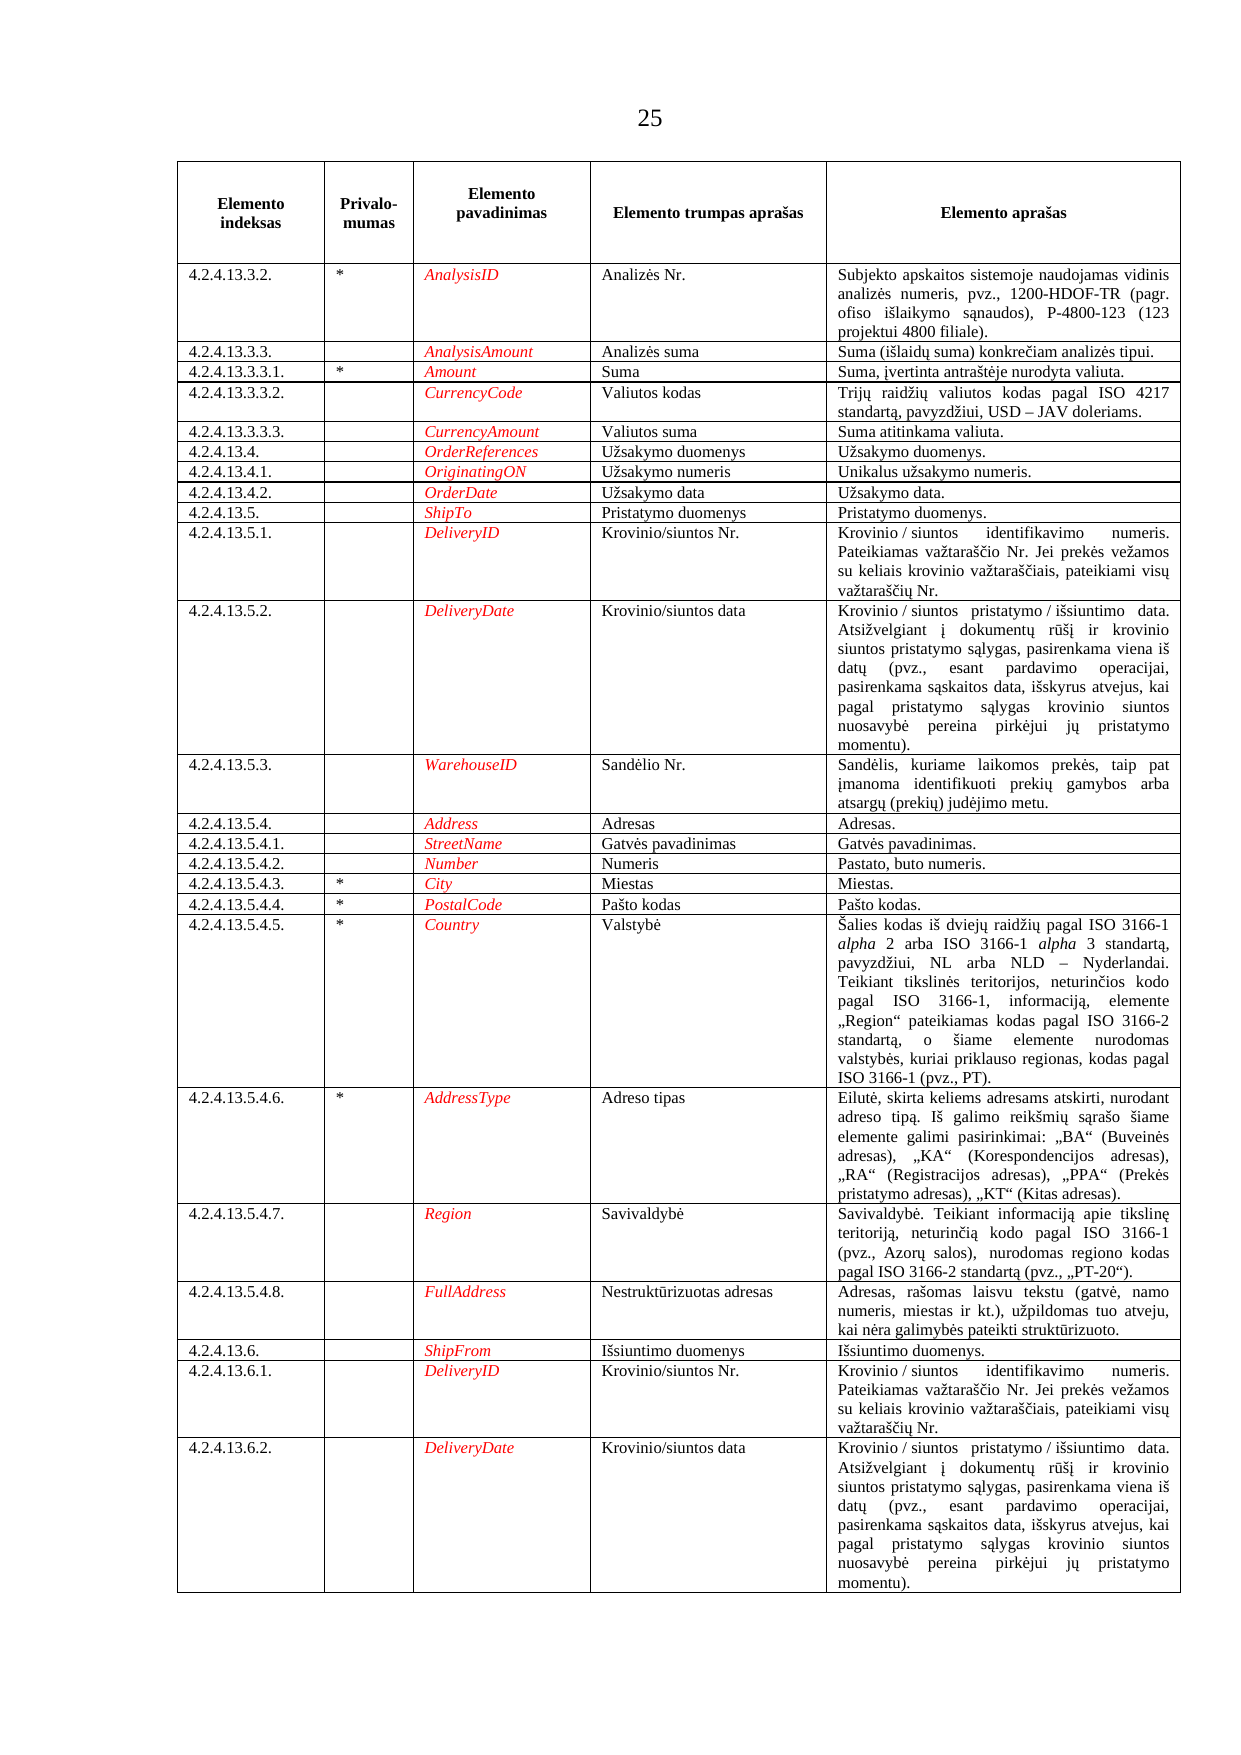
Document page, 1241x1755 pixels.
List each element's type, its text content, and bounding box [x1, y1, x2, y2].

table_cell Number [414, 854, 590, 873]
table_cell Numeris [591, 854, 826, 873]
table_cell Valiutos suma [591, 422, 826, 441]
table_cell [325, 601, 413, 754]
table_cell DeliveryID [414, 1361, 590, 1437]
table_header Elemento pavadinimas [414, 162, 590, 263]
table_cell WarehouseID [414, 755, 590, 812]
table_cell Suma, įvertinta antraštėje nurodyta valiuta. [827, 362, 1180, 381]
table_cell Pastato, buto numeris. [827, 854, 1180, 873]
table_cell Pristatymo duomenys. [827, 503, 1180, 522]
table_cell 4.2.4.13.3.3.2. [178, 383, 324, 421]
table_cell Valiutos kodas [591, 383, 826, 421]
table_cell PostalCode [414, 894, 590, 913]
table_cell Savivaldybė [591, 1204, 826, 1281]
table_cell Užsakymo numeris [591, 462, 826, 481]
table_cell Trijų raidžių valiutos kodas pagal ISO 4217 standartą, pavyzdžiui, USD – JAV doleriams. [827, 383, 1180, 421]
table_cell * [325, 894, 413, 913]
table_cell Šalies kodas iš dviejų raidžių pagal ISO 3166-1 alpha 2 arba ISO 3166-1 alpha 3 standartą, pavyzdžiui, NL arba NLD – Nyderlandai. Teikiant tikslinės teritorijos, neturinčios kodo pagal ISO 3166-1, informaciją, elemente „Region“ pateikiamas kodas pagal ISO 3166-2 standartą, o šiame elemente nurodomas valstybės, kuriai priklauso regionas, kodas pagal ISO 3166-1 (pvz., PT). [827, 915, 1180, 1087]
table_cell [325, 523, 413, 599]
table_cell FullAddress [414, 1282, 590, 1339]
table_cell Krovinio/siuntos Nr. [591, 1361, 826, 1437]
table_cell Subjekto apskaitos sistemoje naudojamas vidinis analizės numeris, pvz., 1200-HDOF-TR (pagr. ofiso išlaikymo sąnaudos), P-4800-123 (123 projektui 4800 filiale). [827, 264, 1180, 341]
table_cell 4.2.4.13.6.2. [178, 1438, 324, 1592]
table_cell * [325, 264, 413, 341]
table_cell Adreso tipas [591, 1088, 826, 1203]
table_cell ShipFrom [414, 1340, 590, 1359]
table_cell [325, 1282, 413, 1339]
table_cell 4.2.4.13.5.4.2. [178, 854, 324, 873]
table_cell Krovinio / siuntos pristatymo / išsiuntimo data. Atsižvelgiant į dokumentų rūšį ir krovinio siuntos pristatymo sąlygas, pasirenkama viena iš datų (pvz., esant pardavimo operacijai, pasirenkama sąskaitos data, išskyrus atvejus, kai pagal pristatymo sąlygas krovinio siuntos nuosavybė pereina pirkėjui jų pristatymo momentu). [827, 601, 1180, 754]
table_cell AddressType [414, 1088, 590, 1203]
table_cell 4.2.4.13.5.4. [178, 814, 324, 833]
table_header Privalo-mumas [325, 162, 413, 263]
table_cell Krovinio / siuntos identifikavimo numeris. Pateikiamas važtaraščio Nr. Jei prekės vežamos su keliais krovinio važtaraščiais, pateikiami visų važtaraščių Nr. [827, 1361, 1180, 1437]
table_cell Eilutė, skirta keliems adresams atskirti, nurodant adreso tipą. Iš galimo reikšmių sąrašo šiame elemente galimi pasirinkimai: „BA“ (Buveinės adresas), „KA“ (Korespondencijos adresas), „RA“ (Registracijos adresas), „PPA“ (Prekės pristatymo adresas), „KT“ (Kitas adresas). [827, 1088, 1180, 1203]
table_cell 4.2.4.13.5.4.6. [178, 1088, 324, 1203]
table_cell 4.2.4.13.5.4.1. [178, 834, 324, 853]
table_cell Krovinio/siuntos data [591, 1438, 826, 1592]
table_cell AnalysisAmount [414, 342, 590, 361]
table_cell [325, 814, 413, 833]
table_cell Valstybė [591, 915, 826, 1087]
table_cell Gatvės pavadinimas [591, 834, 826, 853]
table_cell Unikalus užsakymo numeris. [827, 462, 1180, 481]
table_cell AnalysisID [414, 264, 590, 341]
table_cell 4.2.4.13.4.1. [178, 462, 324, 481]
table_cell StreetName [414, 834, 590, 853]
table_cell [325, 1204, 413, 1281]
table_cell Nestruktūrizuotas adresas [591, 1282, 826, 1339]
table_cell 4.2.4.13.5.4.3. [178, 874, 324, 893]
table_cell 4.2.4.13.5.4.8. [178, 1282, 324, 1339]
table_cell 4.2.4.13.3.2. [178, 264, 324, 341]
table_cell * [325, 915, 413, 1087]
table_cell 4.2.4.13.6. [178, 1340, 324, 1359]
table_cell [325, 1438, 413, 1592]
table_cell Gatvės pavadinimas. [827, 834, 1180, 853]
table_cell Pašto kodas [591, 894, 826, 913]
table_cell Suma [591, 362, 826, 381]
table_cell 4.2.4.13.5. [178, 503, 324, 522]
table_cell Suma (išlaidų suma) konkrečiam analizės tipui. [827, 342, 1180, 361]
table_cell Region [414, 1204, 590, 1281]
table_cell Sandėlis, kuriame laikomos prekės, taip pat įmanoma identifikuoti prekių gamybos arba atsargų (prekių) judėjimo metu. [827, 755, 1180, 812]
table_cell DeliveryDate [414, 601, 590, 754]
table_header Elemento trumpas aprašas [591, 162, 826, 263]
table_cell 4.2.4.13.5.2. [178, 601, 324, 754]
table_cell Pašto kodas. [827, 894, 1180, 913]
table_cell * [325, 362, 413, 381]
table_cell [325, 462, 413, 481]
table_cell Krovinio / siuntos identifikavimo numeris. Pateikiamas važtaraščio Nr. Jei prekės vežamos su keliais krovinio važtaraščiais, pateikiami visų važtaraščių Nr. [827, 523, 1180, 599]
table_cell 4.2.4.13.5.4.4. [178, 894, 324, 913]
table_cell ShipTo [414, 503, 590, 522]
table_cell 4.2.4.13.3.3.3. [178, 422, 324, 441]
table_cell OrderReferences [414, 442, 590, 461]
table_cell Užsakymo duomenys. [827, 442, 1180, 461]
table_cell [325, 1361, 413, 1437]
table_cell 4.2.4.13.4.2. [178, 483, 324, 502]
table_cell [325, 342, 413, 361]
table_cell 4.2.4.13.5.4.5. [178, 915, 324, 1087]
table_cell [325, 755, 413, 812]
table_cell CurrencyCode [414, 383, 590, 421]
table_cell CurrencyAmount [414, 422, 590, 441]
table_cell Adresas [591, 814, 826, 833]
table_cell * [325, 1088, 413, 1203]
table_cell OriginatingON [414, 462, 590, 481]
table_header Elemento indeksas [178, 162, 324, 263]
table_cell 4.2.4.13.5.1. [178, 523, 324, 599]
table_cell Country [414, 915, 590, 1087]
table_cell OrderDate [414, 483, 590, 502]
table_cell [325, 854, 413, 873]
table_cell Miestas. [827, 874, 1180, 893]
table_cell Suma atitinkama valiuta. [827, 422, 1180, 441]
table_cell [325, 834, 413, 853]
table_cell 4.2.4.13.6.1. [178, 1361, 324, 1437]
table_cell * [325, 874, 413, 893]
table_cell Krovinio/siuntos Nr. [591, 523, 826, 599]
table_header Elemento aprašas [827, 162, 1180, 263]
table_cell Address [414, 814, 590, 833]
table_cell Savivaldybė. Teikiant informaciją apie tikslinę teritoriją, neturinčią kodo pagal ISO 3166-1 (pvz., Azorų salos), nurodomas regiono kodas pagal ISO 3166-2 standartą (pvz., „PT-20“). [827, 1204, 1180, 1281]
table_cell Pristatymo duomenys [591, 503, 826, 522]
table_cell Išsiuntimo duomenys. [827, 1340, 1180, 1359]
table_cell Amount [414, 362, 590, 381]
table_cell City [414, 874, 590, 893]
table_cell Užsakymo duomenys [591, 442, 826, 461]
table_cell Užsakymo data [591, 483, 826, 502]
table_cell Miestas [591, 874, 826, 893]
table_cell Analizės suma [591, 342, 826, 361]
table_cell 4.2.4.13.3.3.1. [178, 362, 324, 381]
table_cell Užsakymo data. [827, 483, 1180, 502]
table_cell Krovinio / siuntos pristatymo / išsiuntimo data. Atsižvelgiant į dokumentų rūšį ir krovinio siuntos pristatymo sąlygas, pasirenkama viena iš datų (pvz., esant pardavimo operacijai, pasirenkama sąskaitos data, išskyrus atvejus, kai pagal pristatymo sąlygas krovinio siuntos nuosavybė pereina pirkėjui jų pristatymo momentu). [827, 1438, 1180, 1592]
table_cell Krovinio/siuntos data [591, 601, 826, 754]
table_cell 4.2.4.13.4. [178, 442, 324, 461]
table_cell 4.2.4.13.5.3. [178, 755, 324, 812]
table_cell [325, 1340, 413, 1359]
table_cell Sandėlio Nr. [591, 755, 826, 812]
table_cell Adresas. [827, 814, 1180, 833]
table_cell 4.2.4.13.5.4.7. [178, 1204, 324, 1281]
table_cell [325, 442, 413, 461]
table_cell [325, 503, 413, 522]
table_cell Adresas, rašomas laisvu tekstu (gatvė, namo numeris, miestas ir kt.), užpildomas tuo atveju, kai nėra galimybės pateikti struktūrizuoto. [827, 1282, 1180, 1339]
table_cell Išsiuntimo duomenys [591, 1340, 826, 1359]
table_cell DeliveryDate [414, 1438, 590, 1592]
table_cell DeliveryID [414, 523, 590, 599]
table_cell [325, 483, 413, 502]
table_cell [325, 383, 413, 421]
table_cell [325, 422, 413, 441]
table_cell Analizės Nr. [591, 264, 826, 341]
table_cell 4.2.4.13.3.3. [178, 342, 324, 361]
